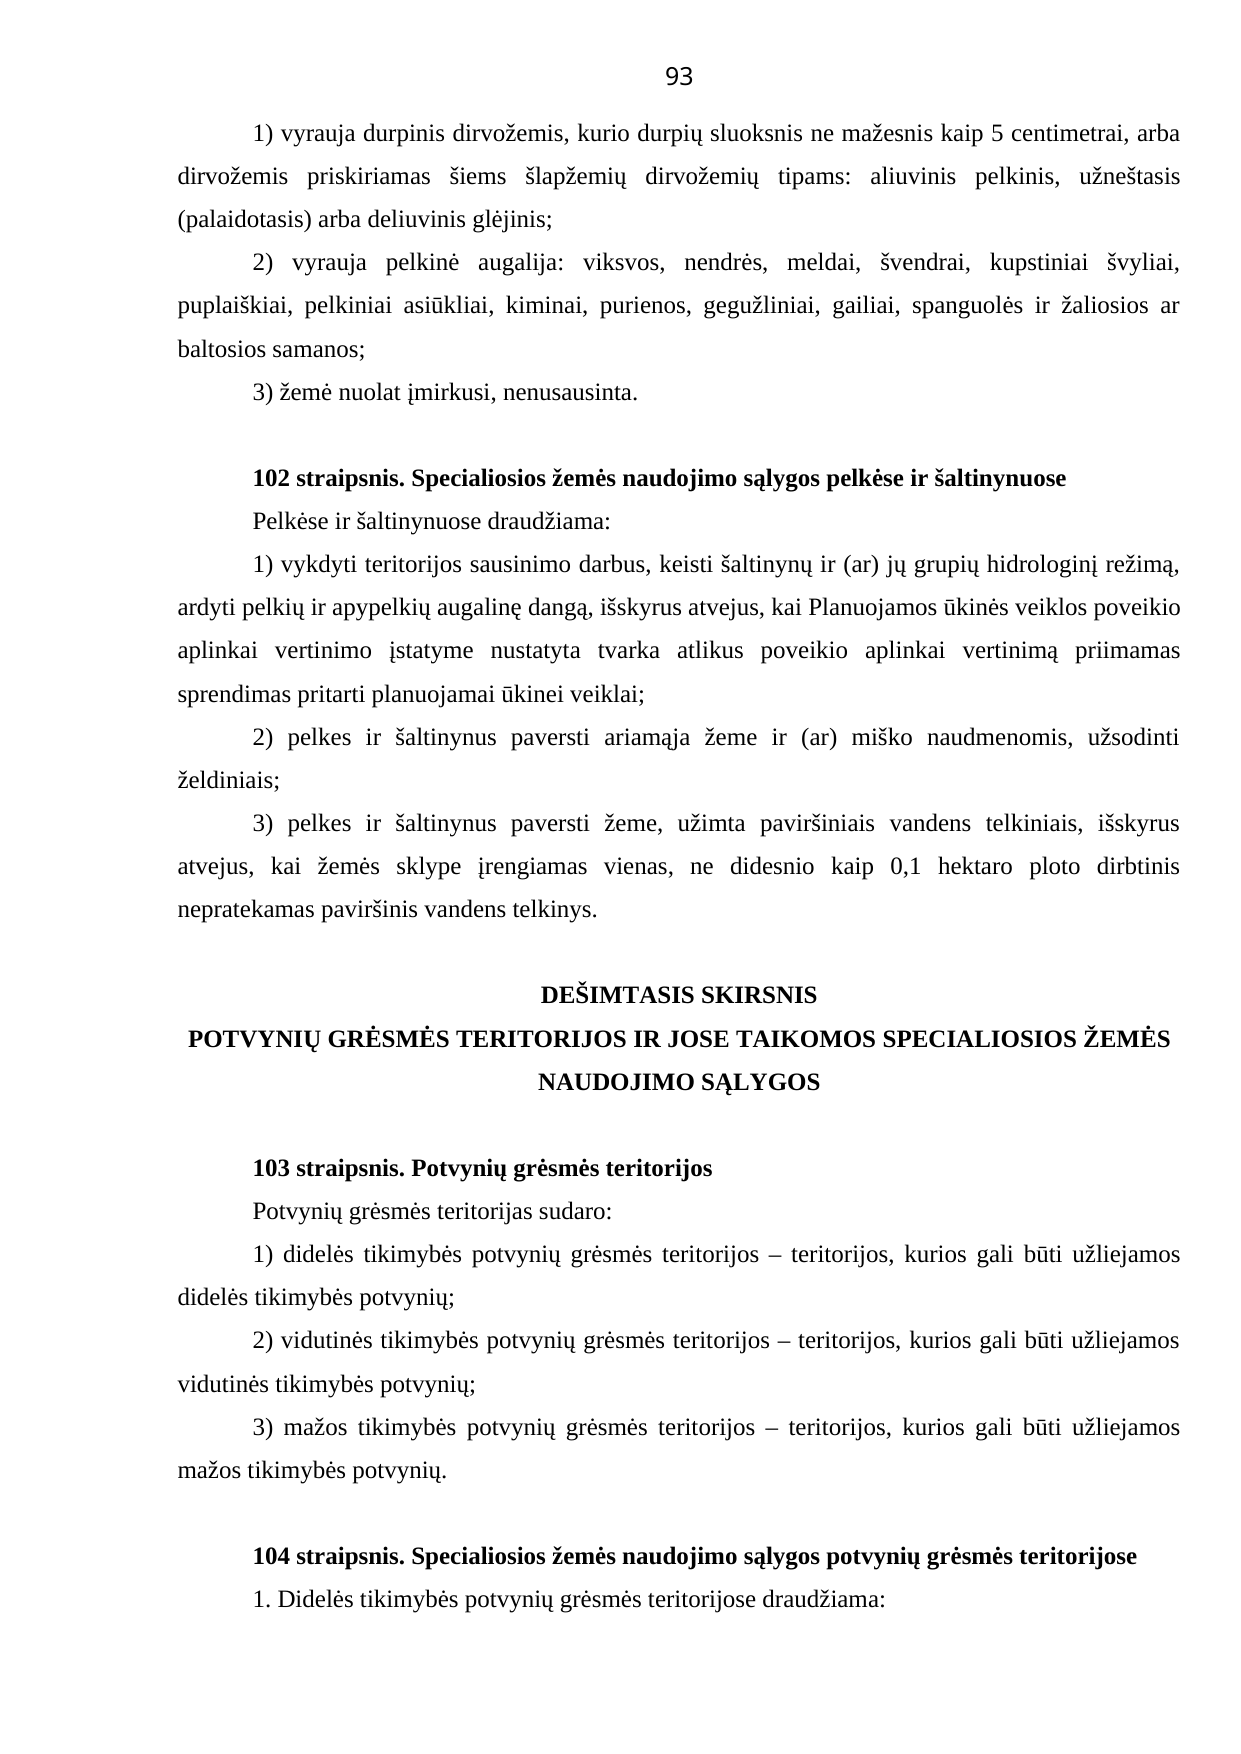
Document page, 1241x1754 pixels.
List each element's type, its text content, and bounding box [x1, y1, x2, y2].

text 2) vyrauja pelkinė augalija: viksvos, nendrės, meldai, švendrai, kupstiniai švyliai, puplaiškiai, pelkiniai asiūkliai, kiminai, purienos, gegužliniai, gailiai, spanguolės ir žaliosios ar baltosios samanos; [177, 247, 1181, 362]
text 102 straipsnis. Specialiosios žemės naudojimo sąlygos pelkėse ir šaltinynuose [177, 463, 1181, 492]
text DEŠIMTASIS SKIRSNIS [177, 981, 1181, 1009]
text 1) vyrauja durpinis dirvožemis, kurio durpių sluoksnis ne mažesnis kaip 5 centimetrai, arba dirvožemis priskiriamas šiems šlapžemių dirvožemių tipams: aliuvinis pelkinis, užneštasis (palaidotasis) arba deliuvinis glėjinis; [177, 118, 1181, 233]
text 1) vykdyti teritorijos sausinimo darbus, keisti šaltinynų ir (ar) jų grupių hidrologinį režimą, ardyti pelkių ir apypelkių augalinę dangą, išskyrus atvejus, kai Planuojamos ūkinės veiklos poveikio aplinkai vertinimo įstatyme nustatyta tvarka atlikus poveikio aplinkai vertinimą priimamas sprendimas pritarti planuojamai ūkinei veiklai; [177, 549, 1181, 707]
text 104 straipsnis. Specialiosios žemės naudojimo sąlygos potvynių grėsmės teritorijose [177, 1541, 1181, 1570]
text POTVYNIŲ GRĖSMĖS TERITORIJOS IR JOSE TAIKOMOS SPECIALIOSIOS ŽEMĖS NAUDOJIMO SĄLYGOS [177, 1024, 1181, 1096]
text 1) didelės tikimybės potvynių grėsmės teritorijos – teritorijos, kurios gali būti užliejamos didelės tikimybės potvynių; [177, 1239, 1181, 1311]
text 3) žemė nuolat įmirkusi, nenusausinta. [177, 377, 1181, 406]
text 2) pelkes ir šaltinynus paversti ariamąja žeme ir (ar) miško naudmenomis, užsodinti želdiniais; [177, 722, 1181, 794]
text 2) vidutinės tikimybės potvynių grėsmės teritorijos – teritorijos, kurios gali būti užliejamos vidutinės tikimybės potvynių; [177, 1326, 1181, 1397]
text 3) mažos tikimybės potvynių grėsmės teritorijos – teritorijos, kurios gali būti užliejamos mažos tikimybės potvynių. [177, 1412, 1181, 1484]
text 103 straipsnis. Potvynių grėsmės teritorijos [177, 1153, 1181, 1182]
text Pelkėse ir šaltinynuose draudžiama: [177, 506, 1181, 535]
text 1. Didelės tikimybės potvynių grėsmės teritorijose draudžiama: [177, 1584, 1181, 1613]
text Potvynių grėsmės teritorijas sudaro: [177, 1196, 1181, 1225]
text 3) pelkes ir šaltinynus paversti žeme, užimta paviršiniais vandens telkiniais, išskyrus atvejus, kai žemės sklype įrengiamas vienas, ne didesnio kaip 0,1 hektaro ploto dirbtinis nepratekamas paviršinis vandens telkinys. [177, 808, 1181, 923]
